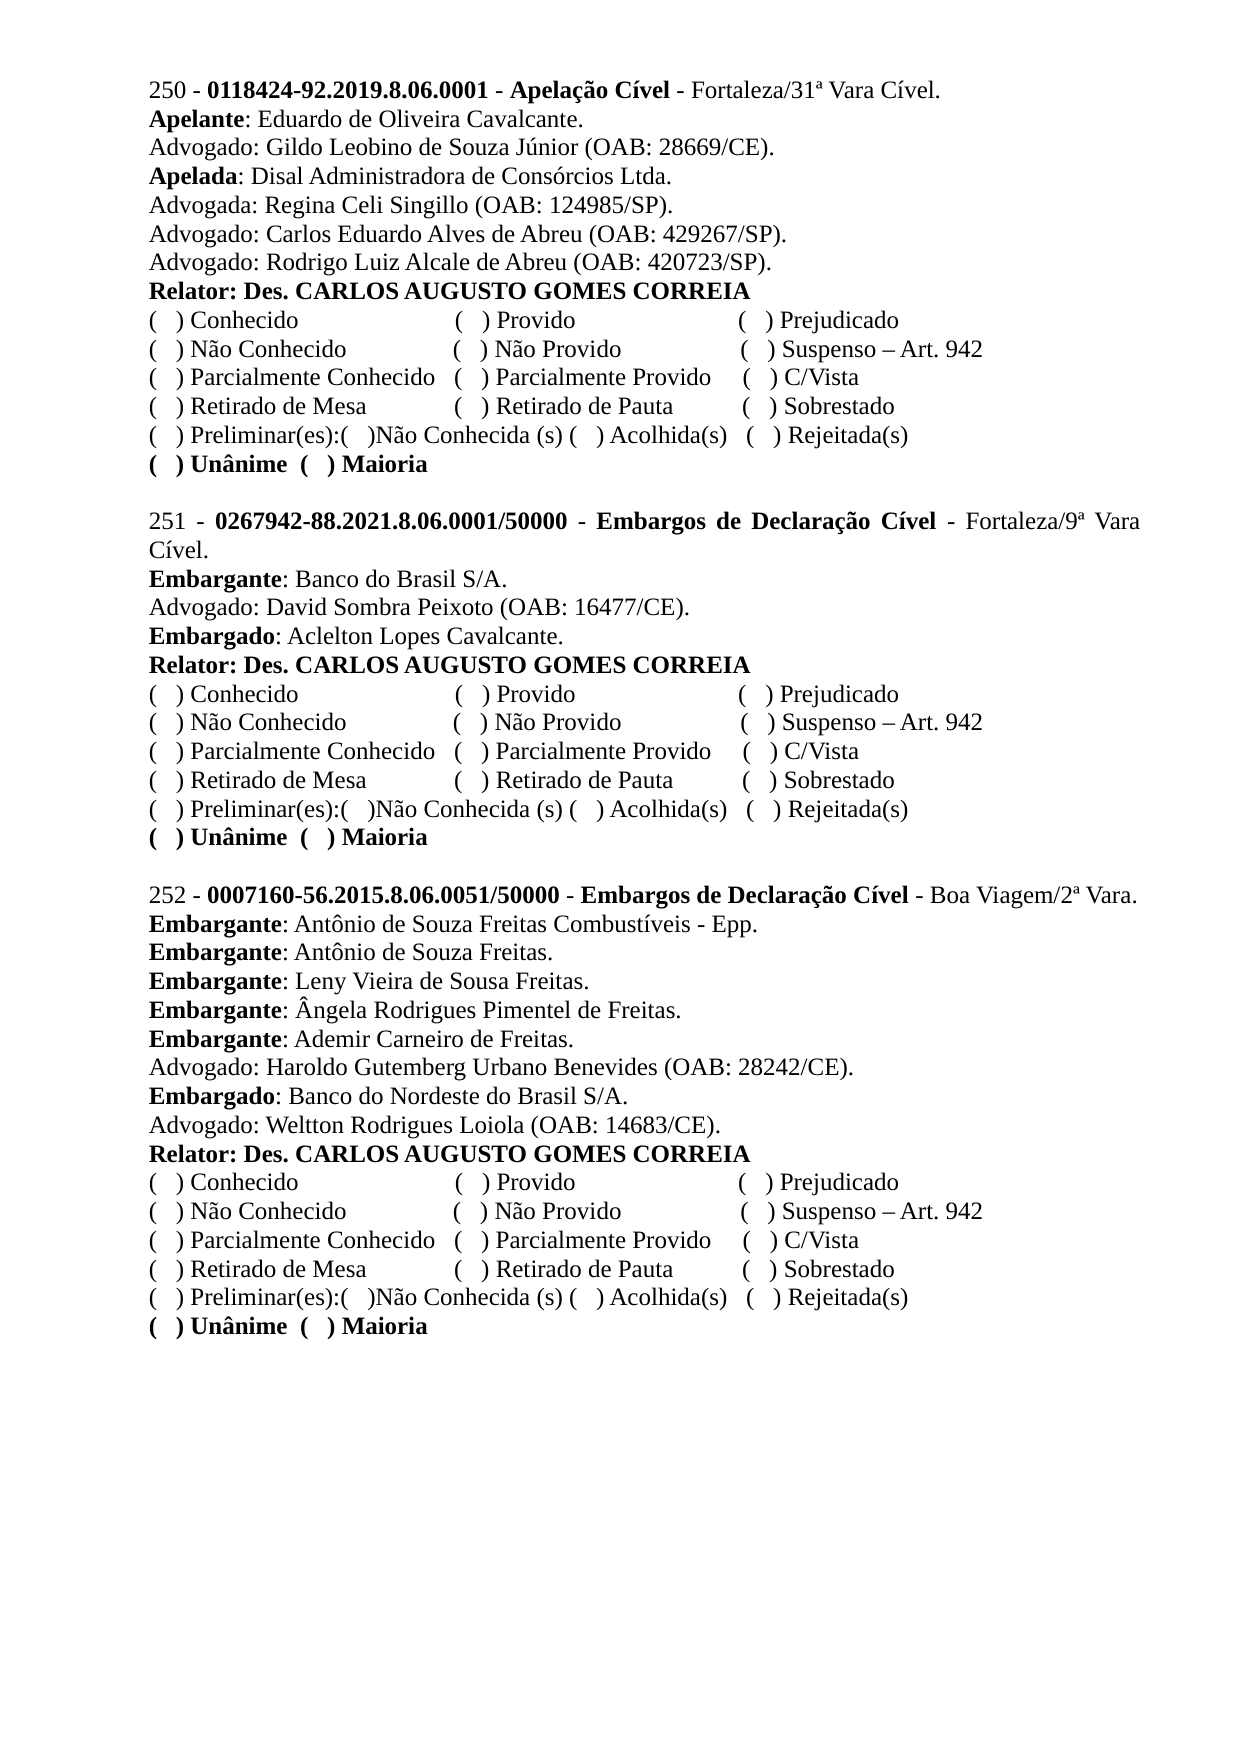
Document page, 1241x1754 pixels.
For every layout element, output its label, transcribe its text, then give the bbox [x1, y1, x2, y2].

text ( ) Parcialmente Conhecido ( ) Parcialmente Provido ( ) C/Vista [148, 362, 1158, 391]
text Advogado: Rodrigo Luiz Alcale de Abreu (OAB: 420723/SP). [148, 247, 1141, 276]
text ( ) Preliminar(es):( )Não Conhecida (s) ( ) Acolhida(s) ( ) Rejeitada(s) [148, 1282, 1158, 1311]
text ( ) Parcialmente Conhecido ( ) Parcialmente Provido ( ) C/Vista [148, 1225, 1158, 1254]
text ( ) Conhecido ( ) Provido ( ) Prejudicado [148, 1167, 1141, 1196]
text Advogado: Haroldo Gutemberg Urbano Benevides (OAB: 28242/CE). [148, 1052, 1141, 1081]
text Apelada: Disal Administradora de Consórcios Ltda. [148, 161, 1141, 190]
text Apelante: Eduardo de Oliveira Cavalcante. [148, 104, 1141, 132]
text ( ) Preliminar(es):( )Não Conhecida (s) ( ) Acolhida(s) ( ) Rejeitada(s) [148, 794, 1158, 822]
text 252 - 0007160-56.2015.8.06.0051/50000 - Embargos de Declaração Cível - Boa Viagem/2ª Vara. [148, 880, 1141, 909]
text 251 - 0267942-88.2021.8.06.0001/50000 - Embargos de Declaração Cível - Fortaleza/9ª Vara Cível. [148, 506, 1141, 564]
text ( ) Não Conhecido ( ) Não Provido ( ) Suspenso – Art. 942 [148, 707, 1158, 736]
text Relator: Des. CARLOS AUGUSTO GOMES CORREIA [148, 276, 1141, 305]
text ( ) Não Conhecido ( ) Não Provido ( ) Suspenso – Art. 942 [148, 1196, 1158, 1225]
text ( ) Unânime ( ) Maioria [148, 1311, 1158, 1340]
text Advogado: Weltton Rodrigues Loiola (OAB: 14683/CE). [148, 1110, 1141, 1139]
text Advogado: David Sombra Peixoto (OAB: 16477/CE). [148, 592, 1141, 621]
text Relator: Des. CARLOS AUGUSTO GOMES CORREIA [148, 1139, 1141, 1167]
text ( ) Retirado de Mesa ( ) Retirado de Pauta ( ) Sobrestado [148, 391, 1158, 420]
text Advogado: Gildo Leobino de Souza Júnior (OAB: 28669/CE). [148, 132, 1141, 161]
text ( ) Conhecido ( ) Provido ( ) Prejudicado [148, 305, 1141, 334]
text ( ) Não Conhecido ( ) Não Provido ( ) Suspenso – Art. 942 [148, 334, 1158, 362]
text Relator: Des. CARLOS AUGUSTO GOMES CORREIA [148, 650, 1141, 679]
text Embargante: Antônio de Souza Freitas. [148, 937, 1141, 966]
text Embargante: Ângela Rodrigues Pimentel de Freitas. [148, 995, 1141, 1024]
text ( ) Parcialmente Conhecido ( ) Parcialmente Provido ( ) C/Vista [148, 736, 1158, 765]
text Embargante: Ademir Carneiro de Freitas. [148, 1024, 1141, 1052]
text ( ) Preliminar(es):( )Não Conhecida (s) ( ) Acolhida(s) ( ) Rejeitada(s) [148, 420, 1158, 449]
text ( ) Unânime ( ) Maioria [148, 822, 1158, 851]
text Embargante: Banco do Brasil S/A. [148, 564, 1141, 592]
text ( ) Unânime ( ) Maioria [148, 449, 1158, 477]
text Advogado: Carlos Eduardo Alves de Abreu (OAB: 429267/SP). [148, 219, 1141, 247]
text Embargante: Antônio de Souza Freitas Combustíveis - Epp. [148, 909, 1141, 937]
text Embargado: Aclelton Lopes Cavalcante. [148, 621, 1141, 650]
text Advogada: Regina Celi Singillo (OAB: 124985/SP). [148, 190, 1141, 219]
text ( ) Retirado de Mesa ( ) Retirado de Pauta ( ) Sobrestado [148, 1254, 1158, 1282]
text ( ) Conhecido ( ) Provido ( ) Prejudicado [148, 679, 1141, 707]
text 250 - 0118424-92.2019.8.06.0001 - Apelação Cível - Fortaleza/31ª Vara Cível. [148, 75, 1141, 104]
text Embargado: Banco do Nordeste do Brasil S/A. [148, 1081, 1141, 1110]
text Embargante: Leny Vieira de Sousa Freitas. [148, 966, 1141, 995]
text ( ) Retirado de Mesa ( ) Retirado de Pauta ( ) Sobrestado [148, 765, 1158, 794]
